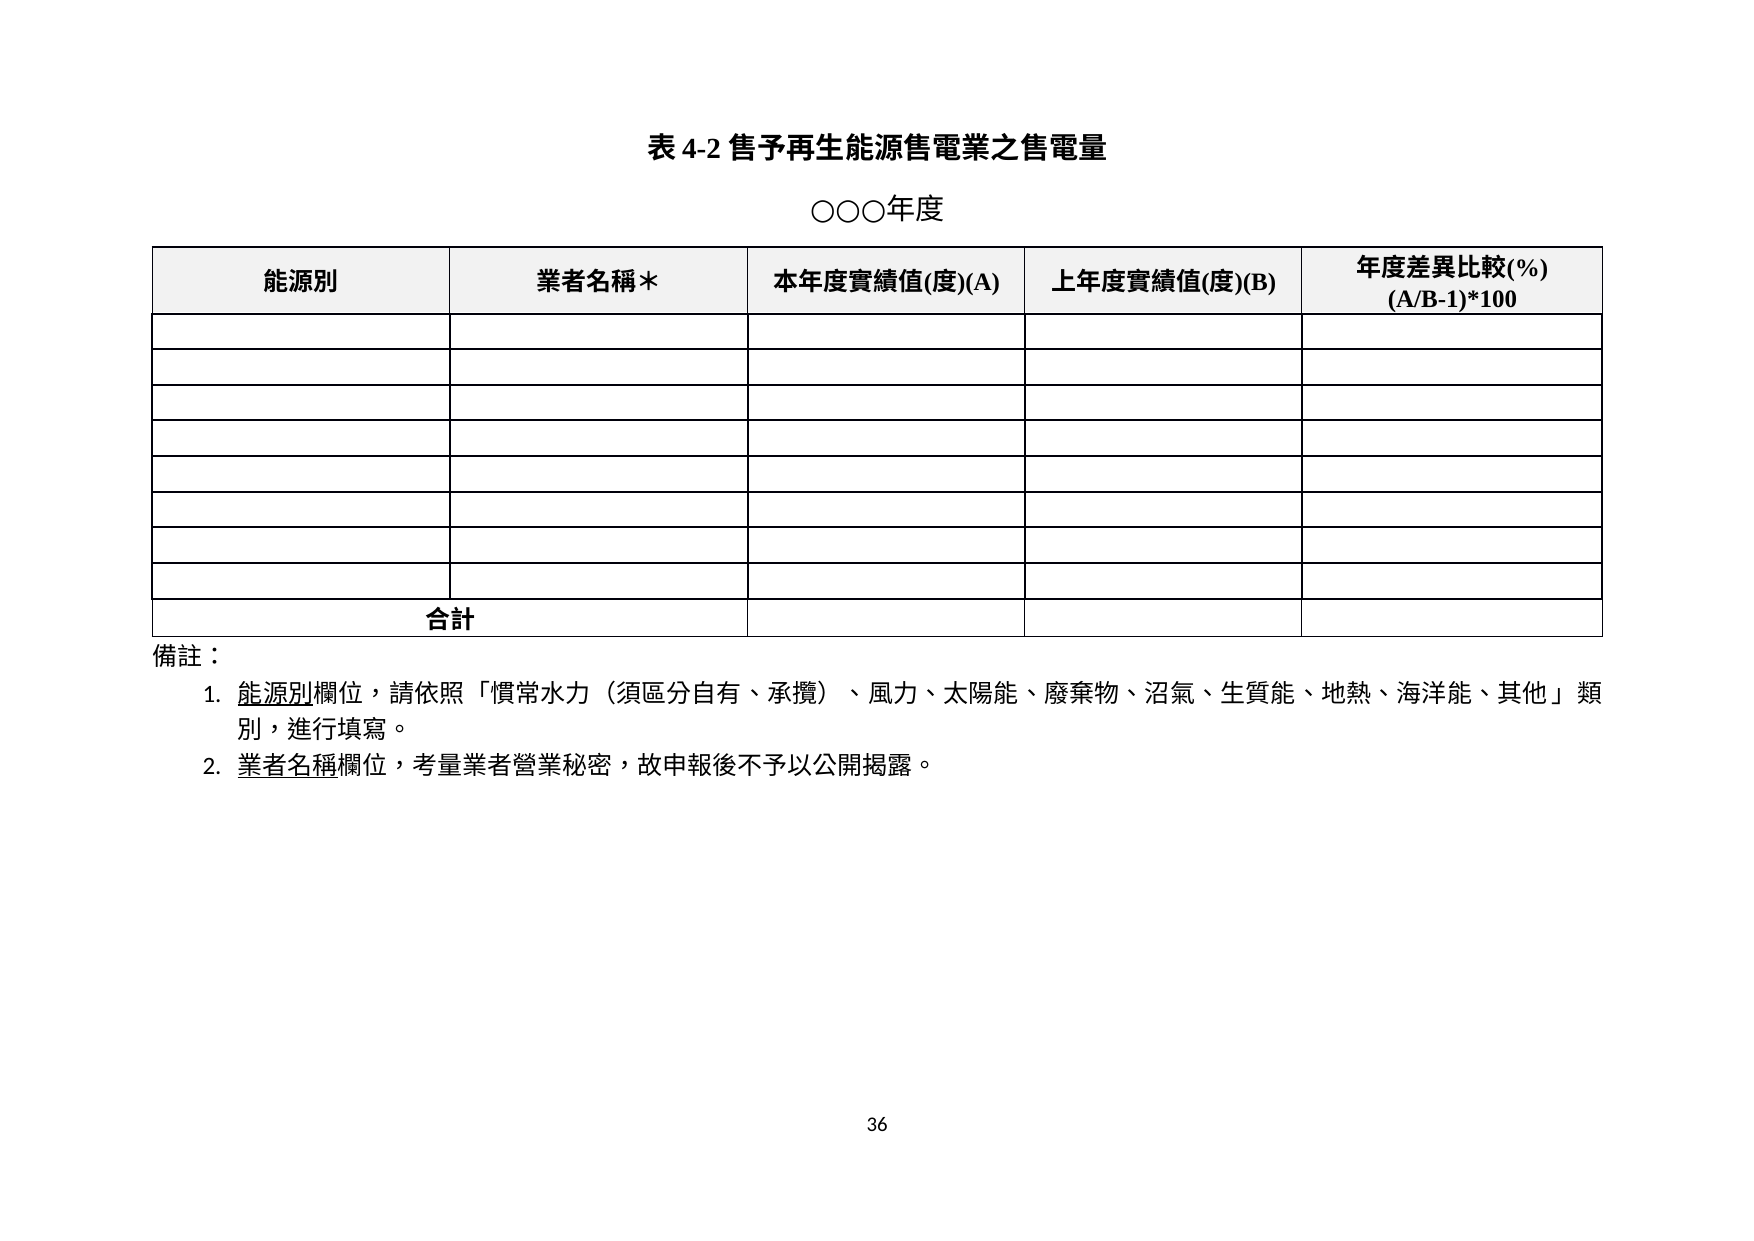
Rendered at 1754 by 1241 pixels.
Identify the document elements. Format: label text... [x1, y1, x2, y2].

table_cell [749, 564, 1024, 597]
table_cell [451, 564, 747, 597]
table_cell [749, 457, 1024, 491]
table_cell [1303, 421, 1601, 455]
table_cell [1303, 528, 1601, 562]
table_cell [1303, 350, 1601, 384]
table_cell [749, 528, 1024, 562]
table_cell [1303, 564, 1601, 597]
list 業者名稱欄位，考量業者營業秘密，故申報後不予以公開揭露。 [202, 746, 1602, 782]
list 能源別欄位，請依照「慣常水力（須區分自有、承攬）、風力、太陽能、廢棄物、沼氣、生質能、地熱、海洋能、其他」類別，進行填寫。 [202, 673, 1602, 746]
table_cell [1026, 350, 1301, 384]
table_cell [451, 350, 747, 384]
table_header 上年度實績值(度)(B) [1025, 248, 1301, 312]
table_header 業者名稱＊ [450, 248, 747, 312]
text ○○○年度 [152, 185, 1602, 228]
table_cell [1026, 493, 1301, 526]
table_cell [153, 457, 449, 491]
table_header 能源別 [153, 248, 449, 312]
table_cell [1303, 457, 1601, 491]
table_cell [153, 564, 449, 597]
table_cell [153, 315, 449, 348]
table_cell [451, 386, 747, 419]
table_cell [1026, 386, 1301, 419]
table_cell [748, 600, 1024, 636]
table_cell [749, 315, 1024, 348]
text 表4-2 售予再生能源售電業之售電量 [152, 124, 1602, 167]
table_cell [153, 386, 449, 419]
table_cell [153, 350, 449, 384]
table_cell [1302, 600, 1602, 636]
table_cell [749, 493, 1024, 526]
table_cell [451, 457, 747, 491]
table_cell [1303, 386, 1601, 419]
text 備註： [152, 637, 1602, 673]
table_cell [1025, 600, 1301, 636]
table_header 年度差異比較(%) (A/B-1)*100 [1302, 248, 1602, 312]
table_cell [1026, 421, 1301, 455]
table_cell [1026, 315, 1301, 348]
table_cell [451, 421, 747, 455]
table_cell [1026, 564, 1301, 597]
table_cell [749, 421, 1024, 455]
table_cell [451, 493, 747, 526]
table_cell [451, 315, 747, 348]
table_cell [153, 528, 449, 562]
table_cell [1026, 528, 1301, 562]
table_cell [749, 386, 1024, 419]
table_cell [153, 493, 449, 526]
table_cell [749, 350, 1024, 384]
table_cell [451, 528, 747, 562]
table_cell [1303, 315, 1601, 348]
table_cell 合計 [153, 600, 747, 636]
table_header 本年度實績值(度)(A) [748, 248, 1024, 312]
table_cell [1303, 493, 1601, 526]
table_cell [153, 421, 449, 455]
table_cell [1026, 457, 1301, 491]
